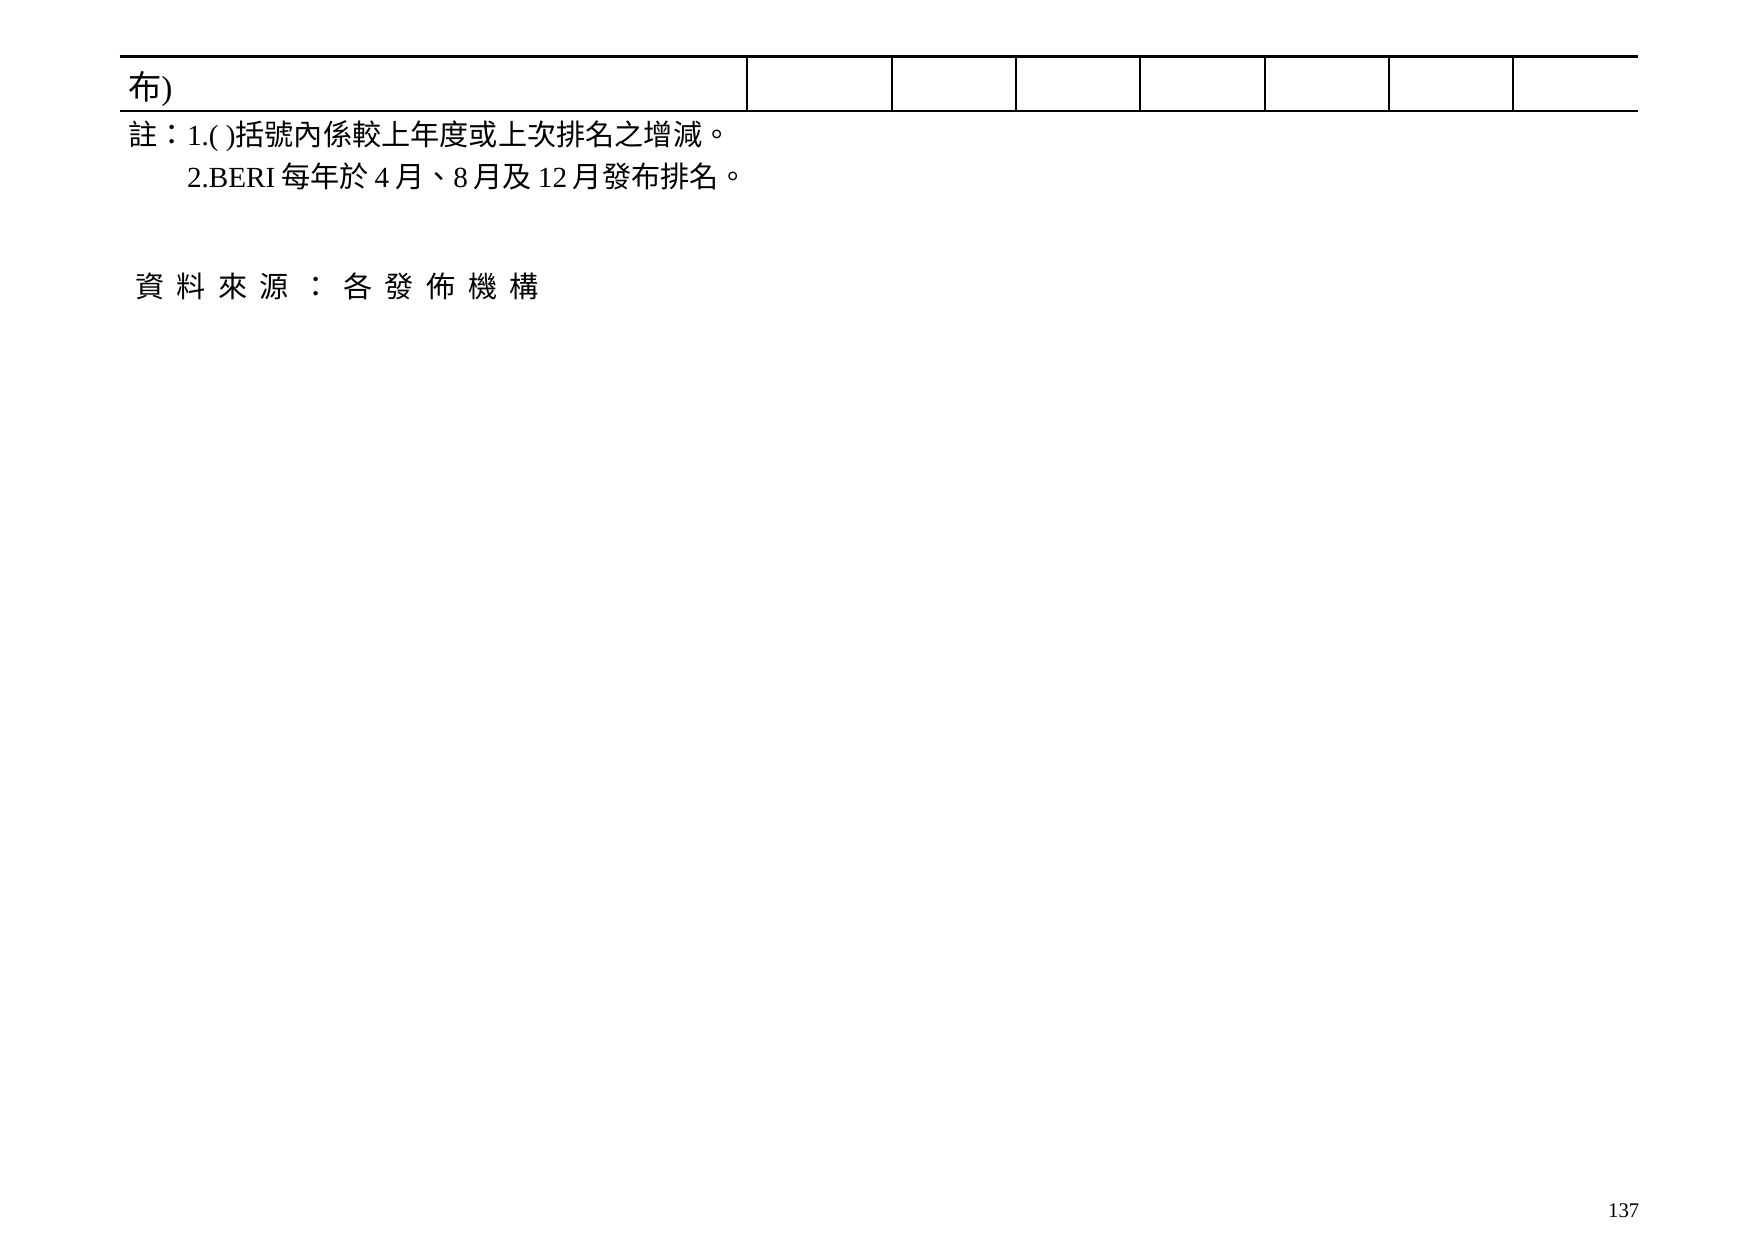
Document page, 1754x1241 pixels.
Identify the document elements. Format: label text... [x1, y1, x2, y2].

table_cell [748, 58, 891, 109]
text 資料來源：各發佈機構 [128, 243, 1628, 305]
table_cell [1017, 58, 1139, 109]
table_cell [1390, 58, 1512, 109]
table_cell [893, 58, 1015, 109]
text 2.BERI每年於4月、8月及12月發布排名。 [128, 154, 1611, 196]
table_cell 布) [120, 58, 746, 109]
table_cell [1514, 58, 1637, 109]
table_cell [1141, 58, 1264, 109]
text 註：1.( )括號內係較上年度或上次排名之增減。 [128, 112, 1611, 154]
table_cell [1266, 58, 1388, 109]
